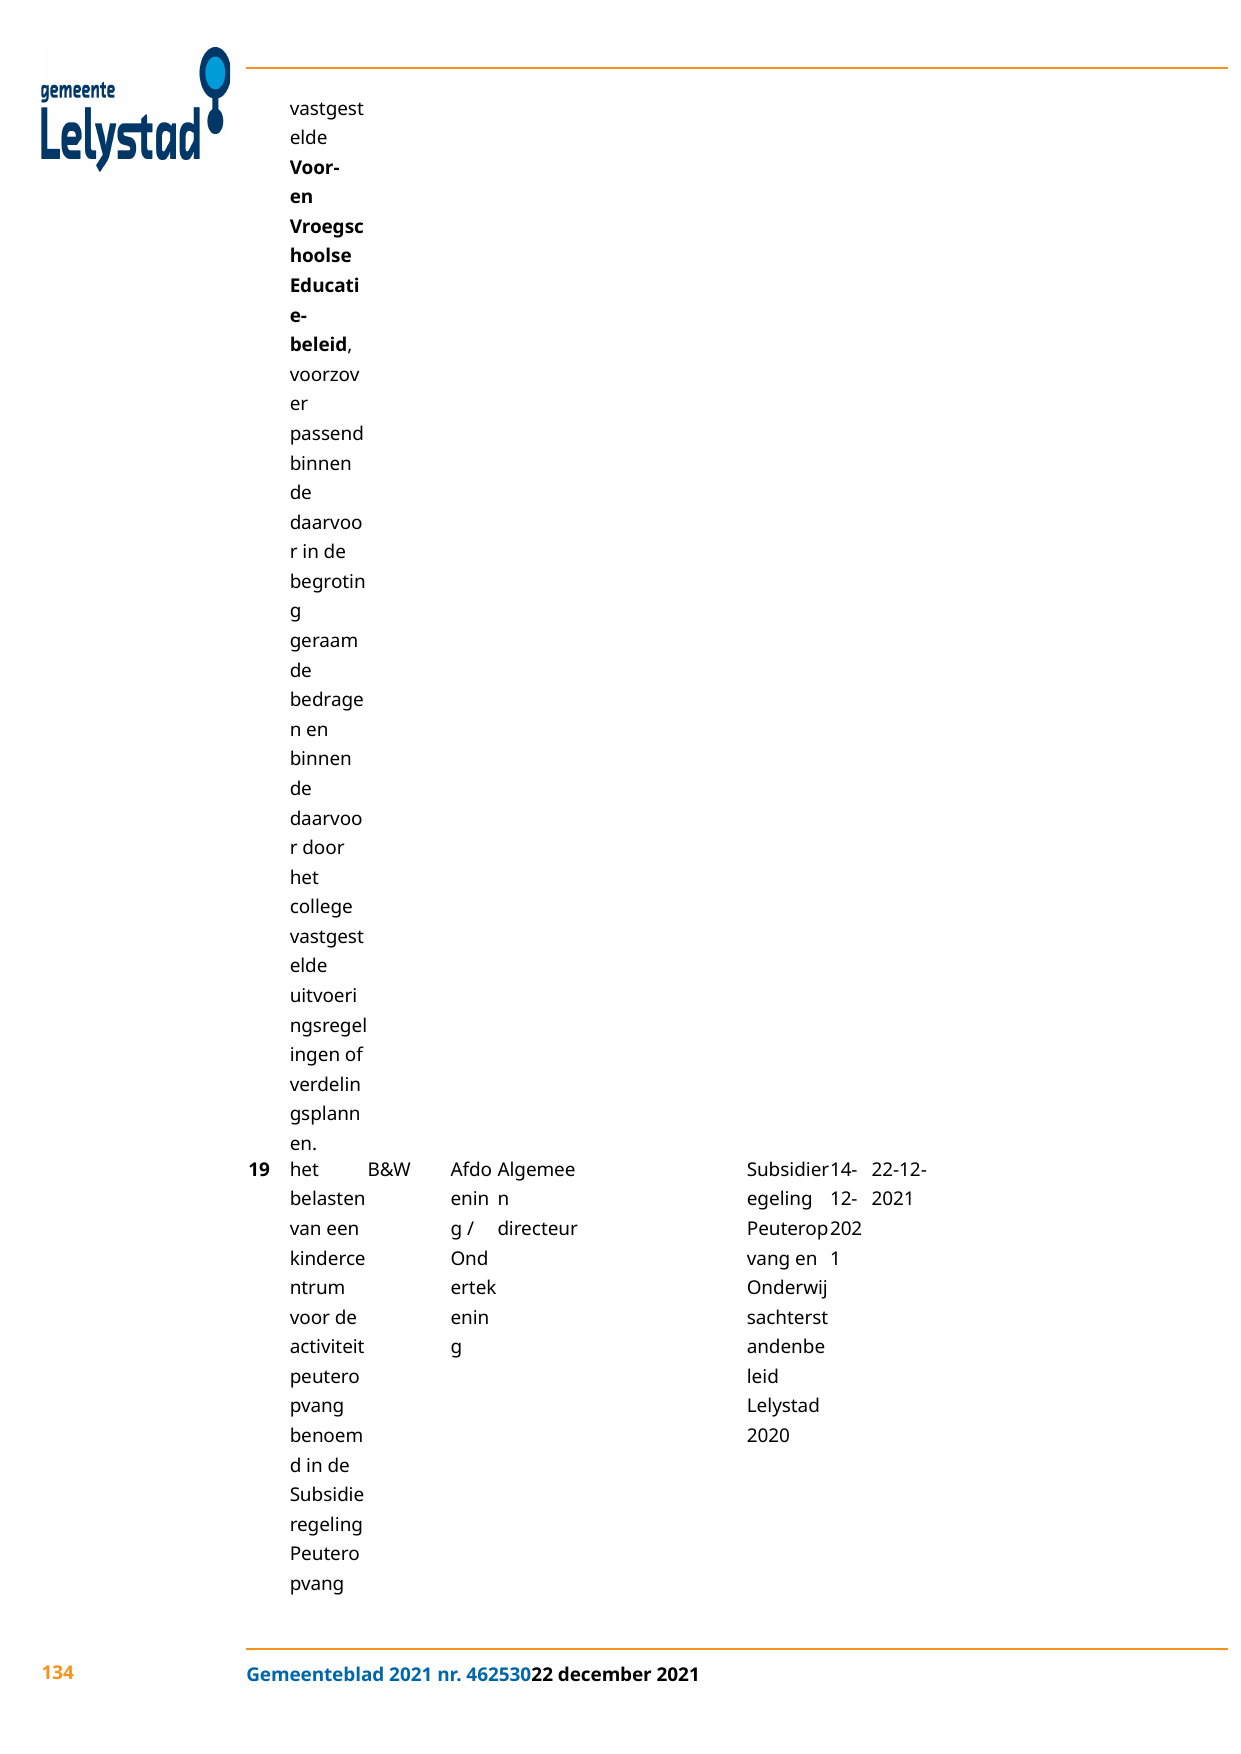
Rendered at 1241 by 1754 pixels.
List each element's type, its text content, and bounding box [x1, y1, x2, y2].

table_cell [580, 95, 663, 1156]
table_cell Subsidieregeling Peuteropvang en Onderwijsachterstandenbeleid Lelystad 2020 [747, 1156, 830, 1596]
table_cell [747, 95, 830, 1156]
table_cell [830, 95, 871, 1156]
table_cell 14-12-2021 [830, 1156, 871, 1596]
picture [41, 47, 231, 172]
table_cell 19 [248, 1156, 289, 1596]
table_cell [871, 95, 954, 1156]
table_cell [248, 95, 289, 1156]
table_cell [450, 95, 497, 1156]
table_cell Afdoening / Ondertekening [450, 1156, 497, 1596]
table_cell B&W [367, 1156, 450, 1596]
table_cell [497, 95, 580, 1156]
table_cell het belasten van een kindercentrum voor de activiteit peuteropvang benoemd in de Subsidieregeling Peuteropvang [290, 1156, 367, 1596]
table_cell [955, 95, 1110, 1156]
table_cell Algemeen directeur [497, 1156, 580, 1596]
table_cell [664, 95, 747, 1156]
table_cell vastgestelde Voor- en Vroegschoolse Educatie-beleid, voorzover passend binnen de daarvoor in de begroting geraamde bedragen en binnen de daarvoor door het college vastgestelde uitvoeringsregelingen of verdelingsplannen. [290, 95, 367, 1156]
table_cell [367, 95, 450, 1156]
table_cell 22-12-2021 [871, 1156, 954, 1596]
table_cell [955, 1156, 1110, 1596]
table_cell [664, 1156, 747, 1596]
table_cell [580, 1156, 663, 1596]
